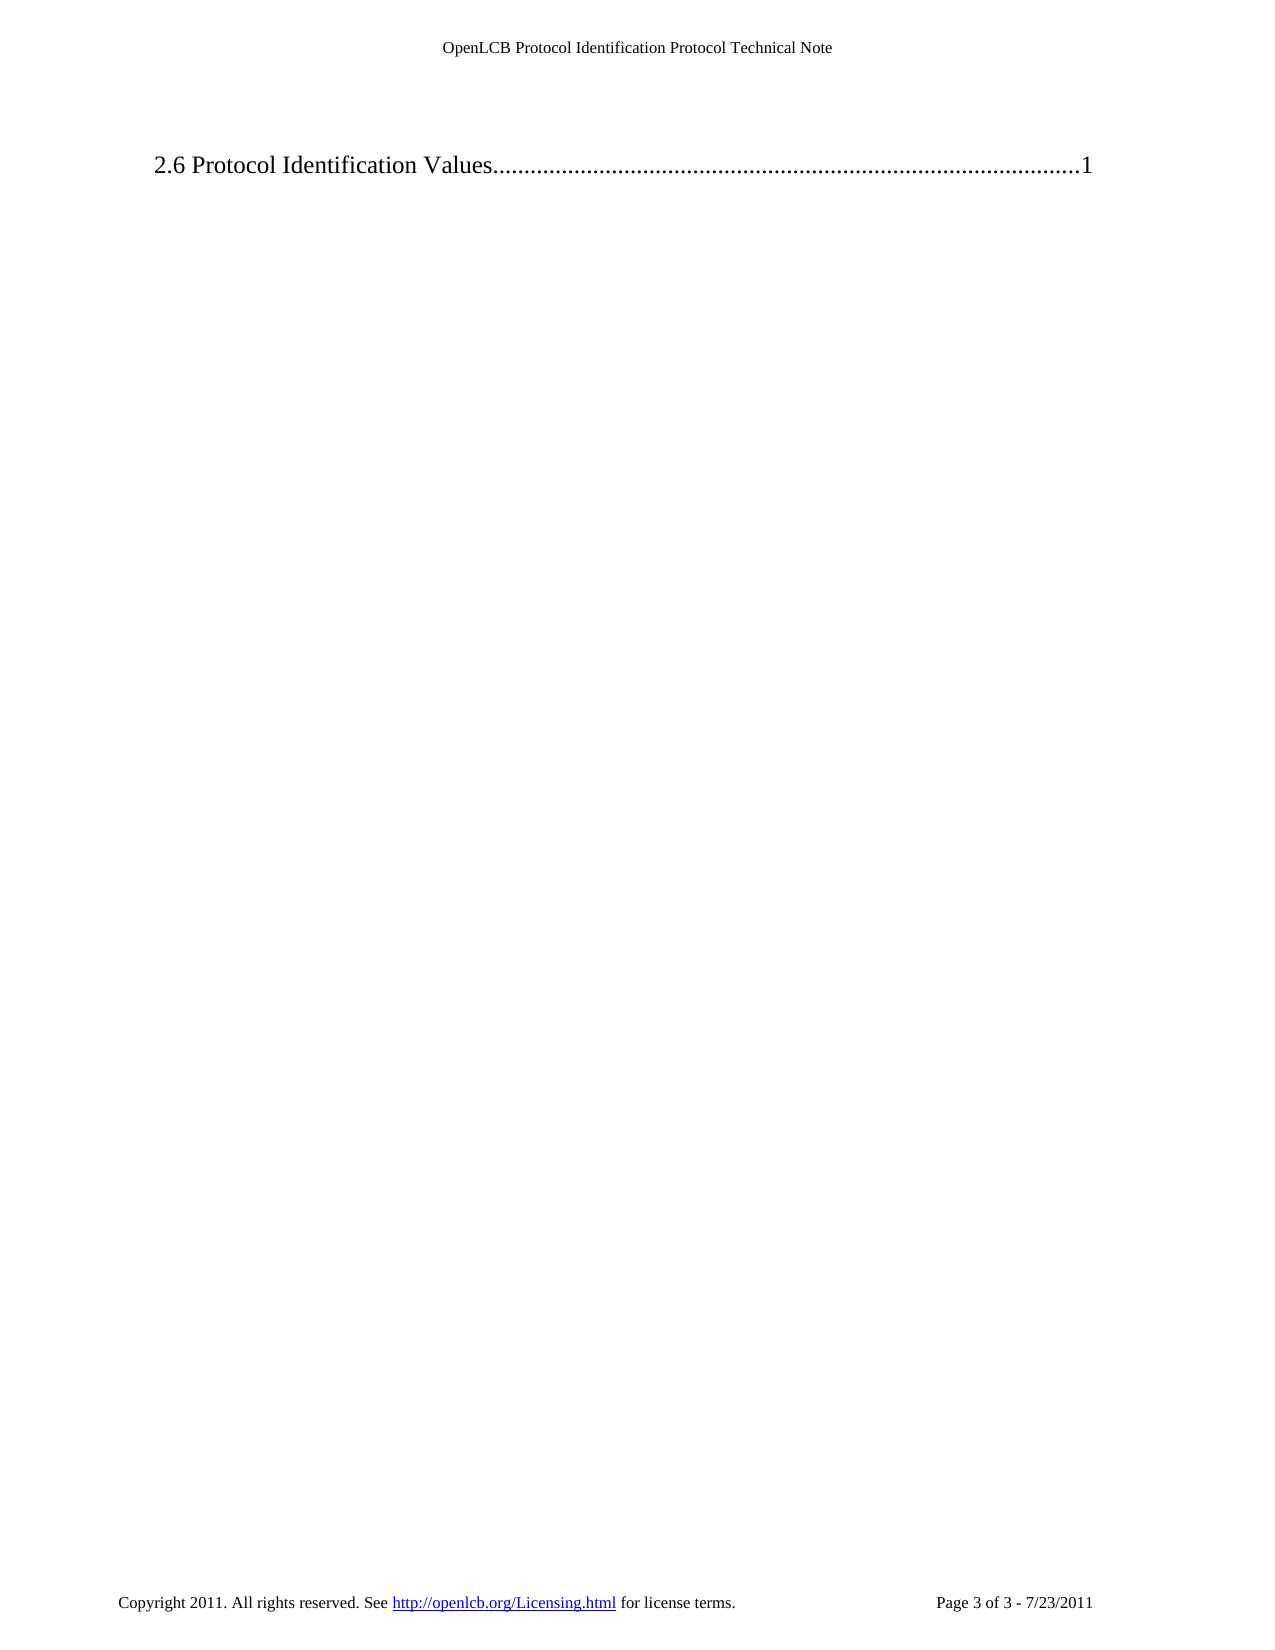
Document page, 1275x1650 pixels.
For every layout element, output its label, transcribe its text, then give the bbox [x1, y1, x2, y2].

text 2.6 Protocol Identification Values 1 [148, 150, 1157, 179]
